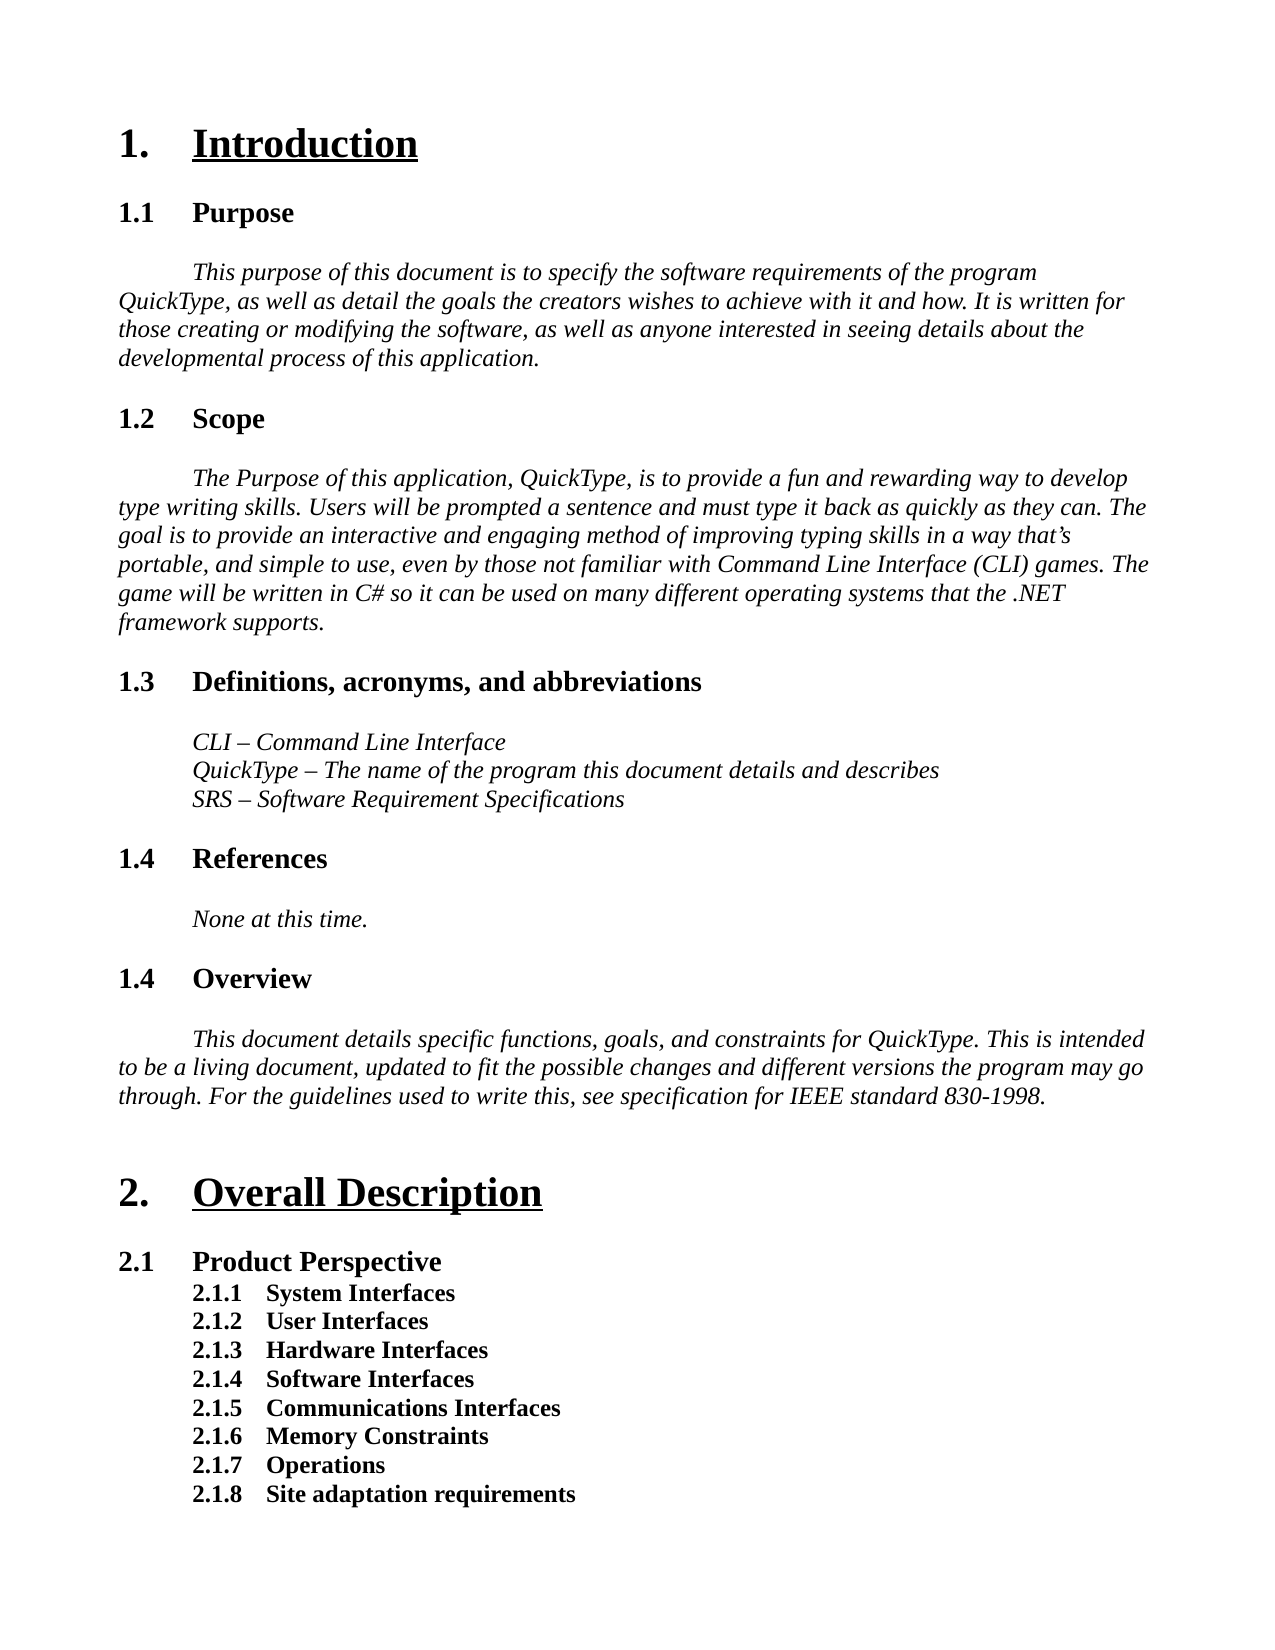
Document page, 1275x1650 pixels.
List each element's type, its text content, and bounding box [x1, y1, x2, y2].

text 2. Overall Description [118, 1167, 1157, 1215]
text 1.1 Purpose [118, 195, 1157, 228]
text 2.1.7 Operations [118, 1450, 1157, 1479]
text 1.4 References [118, 842, 1157, 875]
text 2.1.8 Site adaptation requirements [118, 1479, 1157, 1508]
text 2.1.6 Memory Constraints [118, 1421, 1157, 1450]
text 2.1 Product Perspective [118, 1244, 1157, 1278]
text None at this time. [118, 904, 1157, 933]
text 2.1.5 Communications Interfaces [118, 1393, 1157, 1421]
text 2.1.3 Hardware Interfaces [118, 1335, 1157, 1364]
text 1.3 Definitions, acronyms, and abbreviations [118, 664, 1157, 698]
text This document details specific functions, goals, and constraints for QuickType. This is intended to be a living document, updated to fit the possible changes and different versions the program may go through. For the guidelines used to write this, see specification for IEEE standard 830-1998. [118, 1024, 1157, 1110]
text This purpose of this document is to specify the software requirements of the program QuickType, as well as detail the goals the creators wishes to achieve with it and how. It is written for those creating or modifying the software, as well as anyone interested in seeing details about the developmental process of this application. [118, 257, 1157, 372]
text 1.2 Scope [118, 401, 1157, 434]
text 1. Introduction [118, 118, 1157, 166]
text The Purpose of this application, QuickType, is to provide a fun and rewarding way to develop type writing skills. Users will be prompted a sentence and must type it back as quickly as they can. The goal is to provide an interactive and engaging method of improving typing skills in a way that’s portable, and simple to use, even by those not familiar with Command Line Interface (CLI) games. The game will be written in C# so it can be used on many different operating systems that the .NET framework supports. [118, 463, 1157, 636]
text SRS – Software Requirement Specifications [118, 784, 1157, 813]
text CLI – Command Line Interface [118, 727, 1157, 755]
text 1.4 Overview [118, 961, 1157, 995]
text 2.1.2 User Interfaces [118, 1306, 1157, 1335]
text 2.1.1 System Interfaces [118, 1278, 1157, 1306]
text 2.1.4 Software Interfaces [118, 1364, 1157, 1393]
text QuickType – The name of the program this document details and describes [118, 755, 1157, 784]
